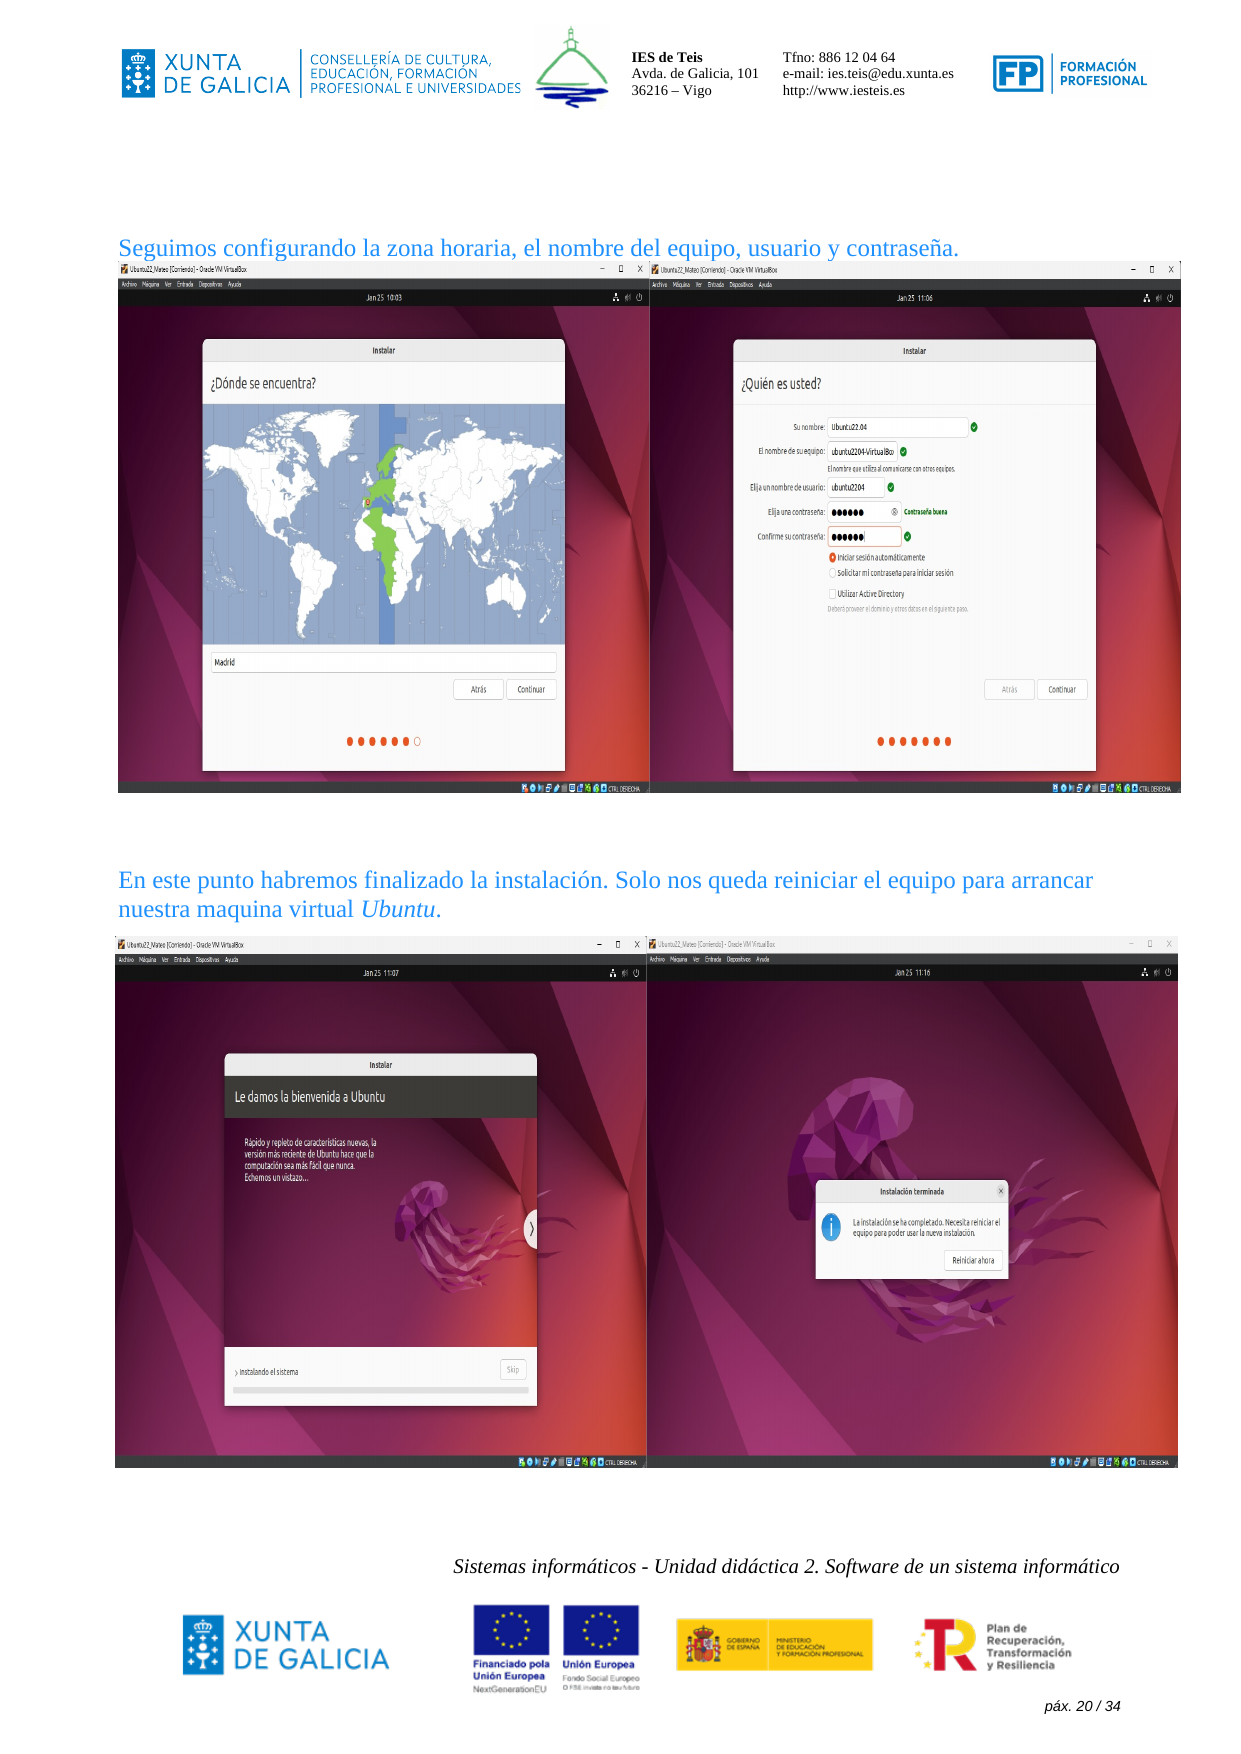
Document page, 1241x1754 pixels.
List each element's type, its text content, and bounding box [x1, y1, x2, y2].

text Seguimos configurando la zona horaria, el nombre del equipo, usuario y contraseña. [118, 233, 1122, 261]
text En este punto habremos finalizado la instalación. Solo nos queda reiniciar el equipo para arrancar nuestra maquina virtual Ubuntu. [118, 865, 1122, 922]
picture [118, 261, 1181, 793]
picture [115, 936, 1178, 1468]
picture [121, 49, 521, 98]
picture [182, 1593, 1085, 1700]
picture [989, 50, 1153, 97]
picture [534, 25, 611, 110]
